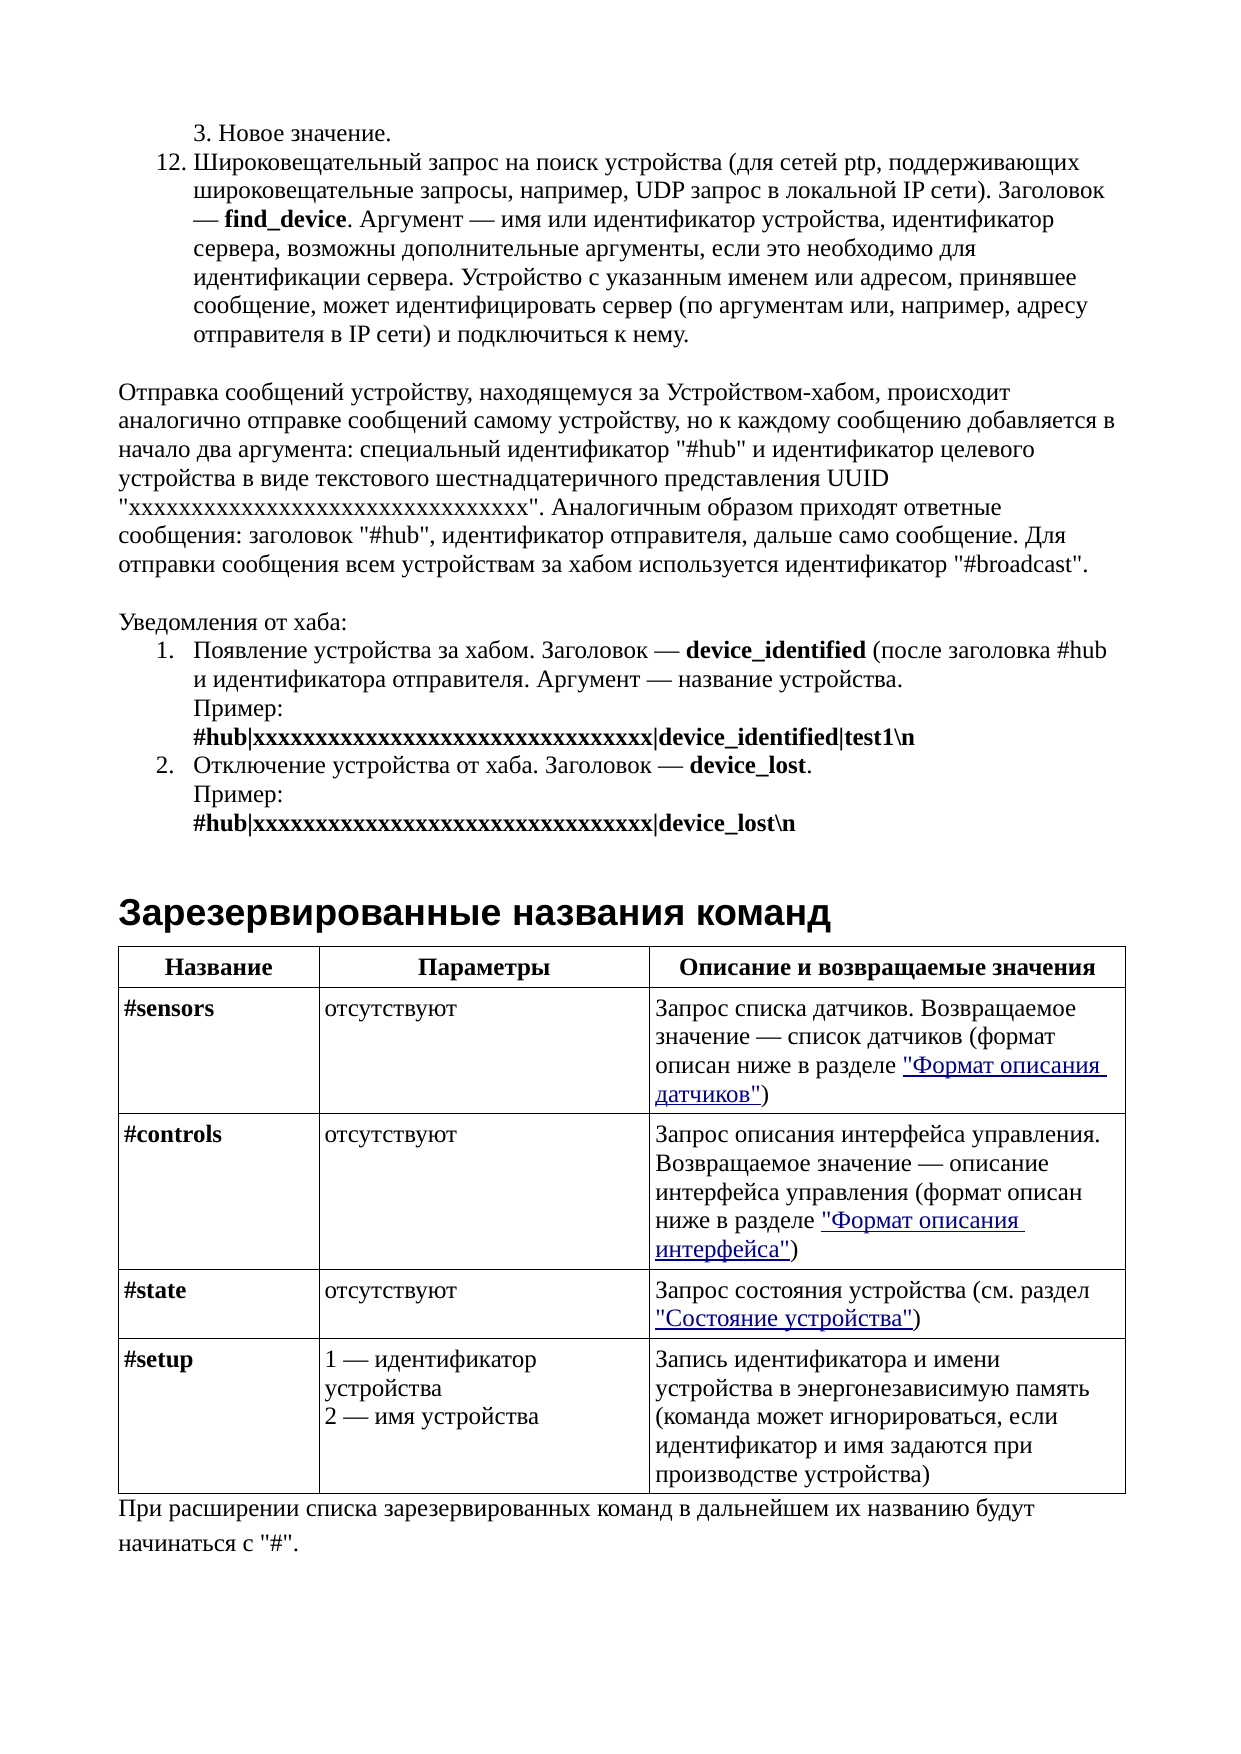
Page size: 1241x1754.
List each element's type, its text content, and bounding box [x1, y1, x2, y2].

list Появление устройства за хабом. Заголовок — device_identified (после заголовка #hub и идентификатора отправителя. Аргумент — название устройства. Пример: #hub|xxxxxxxxxxxxxxxxxxxxxxxxxxxxxxxx|device_identified|test1\n [156, 636, 1122, 751]
table_cell #state [119, 1270, 319, 1338]
text При расширении списка зарезервированных команд в дальнейшем их названию будут начинаться с "#". [118, 1494, 1122, 1557]
text Уведомления от хаба: [118, 607, 1122, 636]
table_header Название [119, 947, 319, 987]
table_cell #controls [119, 1114, 319, 1269]
table_cell Запись идентификатора и имени устройства в энергонезависимую память (команда может игнорироваться, если идентификатор и имя задаются при производстве устройства) [650, 1339, 1125, 1493]
list Широковещательный запрос на поиск устройства (для сетей ptp, поддерживающих широковещательные запросы, например, UDP запрос в локальной IP сети). Заголовок — find_device. Аргумент — имя или идентификатор устройства, идентификатор сервера, возможны дополнительные аргументы, если это необходимо для идентификации сервера. Устройство с указанным именем или адресом, принявшее сообщение, может идентифицировать сервер (по аргументам или, например, адресу отправителя в IP сети) и подключиться к нему. [156, 147, 1122, 348]
table_cell Запрос состояния устройства (см. раздел "Состояние устройства") [650, 1270, 1125, 1338]
list Отключение устройства от хаба. Заголовок — device_lost. Пример: #hub|xxxxxxxxxxxxxxxxxxxxxxxxxxxxxxxx|device_lost\n [156, 751, 1122, 837]
table_cell Запрос списка датчиков. Возвращаемое значение — список датчиков (формат описан ниже в разделе "Формат описания датчиков") [650, 988, 1125, 1113]
table_cell отсутствуют [320, 988, 649, 1113]
list 3. Новое значение. [156, 118, 1122, 147]
table_cell отсутствуют [320, 1114, 649, 1269]
table_cell отсутствуют [320, 1270, 649, 1338]
subtitle Зарезервированные названия команд [118, 891, 1122, 934]
text Отправка сообщений устройству, находящемуся за Устройством-хабом, происходит аналогично отправке сообщений самому устройству, но к каждому сообщению добавляется в начало два аргумента: специальный идентификатор "#hub" и идентификатор целевого устройства в виде текстового шестнадцатеричного представления UUID "xxxxxxxxxxxxxxxxxxxxxxxxxxxxxxxx". Аналогичным образом приходят ответные сообщения: заголовок "#hub", идентификатор отправителя, дальше само сообщение. Для отправки сообщения всем устройствам за хабом используется идентификатор "#broadcast". [118, 377, 1122, 578]
table_header Параметры [320, 947, 649, 987]
table_cell 1 — идентификатор устройства 2 — имя устройства [320, 1339, 649, 1493]
table_cell #sensors [119, 988, 319, 1113]
table_cell #setup [119, 1339, 319, 1493]
table_cell Запрос описания интерфейса управления. Возвращаемое значение — описание интерфейса управления (формат описан ниже в разделе "Формат описания интерфейса") [650, 1114, 1125, 1269]
table_header Описание и возвращаемые значения [650, 947, 1125, 987]
